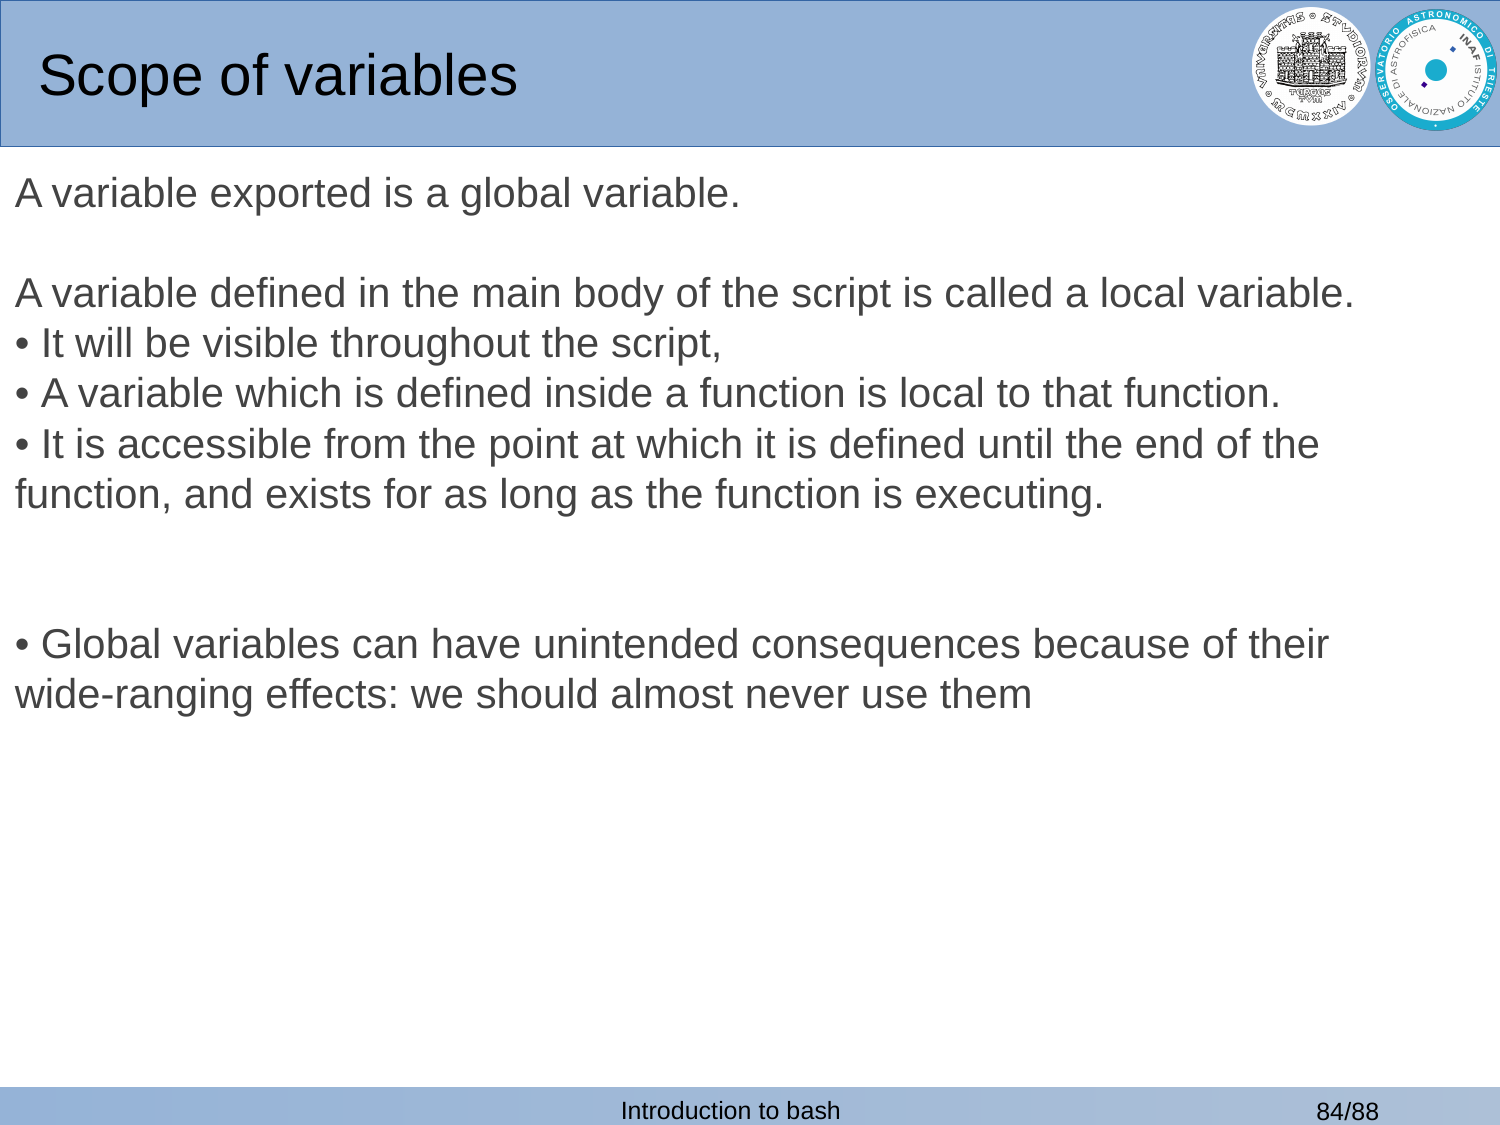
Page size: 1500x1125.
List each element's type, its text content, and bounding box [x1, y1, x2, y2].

picture [1252, 0, 1500, 156]
list A variable exported is a global variable. A variable defined in the main body of the script is called a local variable. • It will be visible throughout the script, • A variable which is defined inside a function is local to that function. • It is accessible from the point at which it is defined until the end of the function, and exists for as long as the function is executing. • Global variables can have unintended consequences because of their wide-ranging effects: we should almost never use them [0, 158, 1500, 1104]
text_box Scope of variables [5, 4, 1238, 140]
